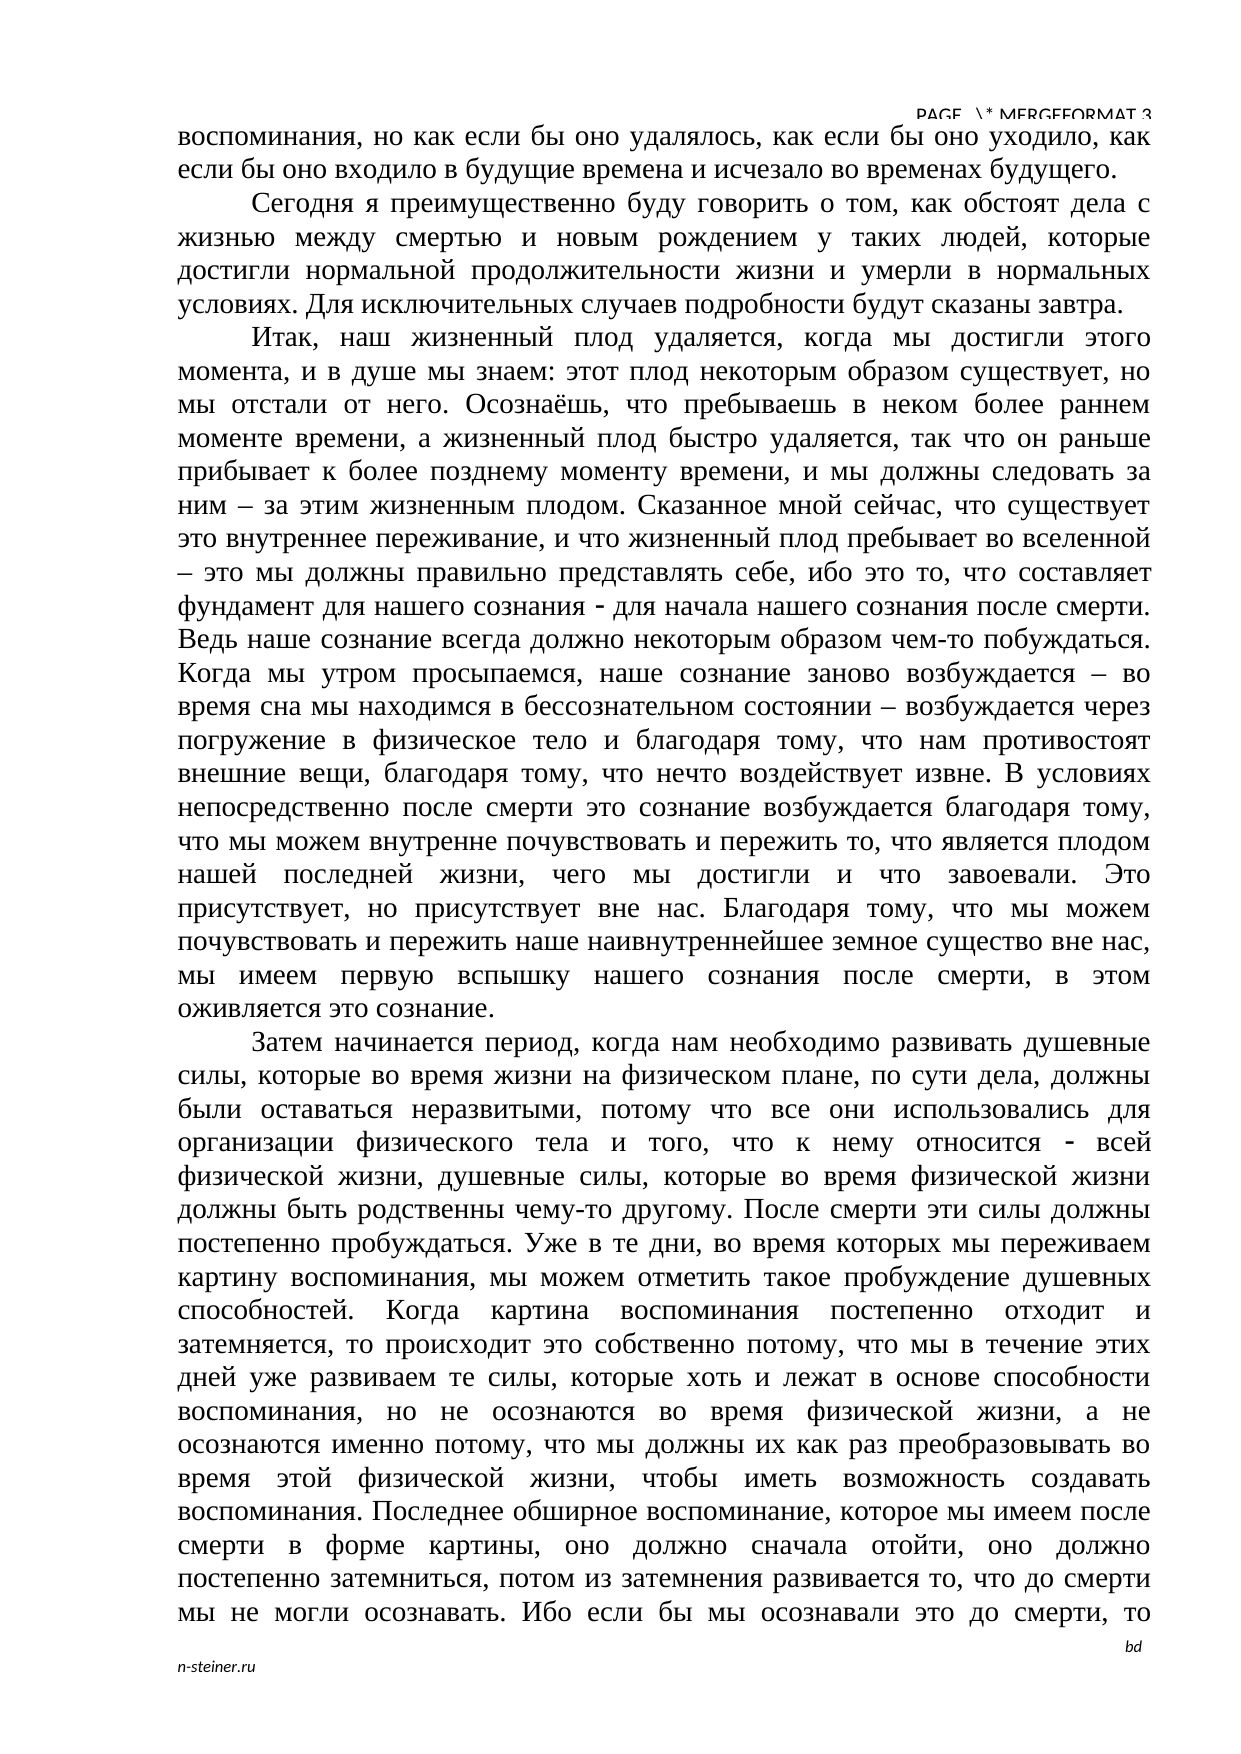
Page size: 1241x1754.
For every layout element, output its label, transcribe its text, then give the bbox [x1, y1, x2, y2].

text Сегодня я преимущественно буду говорить о том, как обстоят дела с жизнью между смертью и новым рождением у таких людей, которые достигли нормальной продолжительности жизни и умерли в нормальных условиях. Для исключительных случаев подробности будут сказаны завтра. [177, 185, 1152, 319]
text воспоминания, но как если бы оно удалялось, как если бы оно уходило, как если бы оно входило в будущие времена и исчезало во временах будущего. [177, 118, 1152, 185]
text Итак, наш жизненный плод удаляется, когда мы достигли этого момента, и в душе мы знаем: этот плод некоторым образом существует, но мы отстали от него. Осознаёшь, что пребываешь в неком более раннем моменте времени, а жизненный плод быстро удаляется, так что он раньше прибывает к более позднему моменту времени, и мы должны следовать за ним – за этим жизненным плодом. Сказанное мной сейчас, что существует это внутреннее переживание, и что жизненный плод пребывает во вселенной – это мы должны правильно представлять себе, ибо это то, что составляет фундамент для нашего сознания  для начала нашего сознания после смерти. Ведь наше сознание всегда должно некоторым образом чем-то побуждаться. Когда мы утром просыпаемся, наше сознание заново возбуждается – во время сна мы находимся в бессознательном состоянии – возбуждается через погружение в физическое тело и благодаря тому, что нам противостоят внешние вещи, благодаря тому, что нечто воздействует извне. В условиях непосредственно после смерти это сознание возбуждается благодаря тому, что мы можем внутренне почувствовать и пережить то, что является плодом нашей последней жизни, чего мы достигли и что завоевали. Это присутствует, но присутствует вне нас. Благодаря тому, что мы можем почувствовать и пережить наше наивнутреннейшее земное существо вне нас, мы имеем первую вспышку нашего сознания после смерти, в этом оживляется это сознание. [177, 319, 1152, 1024]
text Затем начинается период, когда нам необходимо развивать душевные силы, которые во время жизни на физическом плане, по сути дела, должны были оставаться неразвитыми, потому что все они использовались для организации физического тела и того, что к нему относится  всей физической жизни, душевные силы, которые во время физической жизни должны быть родственны чему-то другому. После смерти эти силы должны постепенно пробуждаться. Уже в те дни, во время которых мы переживаем картину воспоминания, мы можем отметить такое пробуждение душевных способностей. Когда картина воспоминания постепенно отходит и затемняется, то происходит это собственно потому, что мы в течение этих дней уже развиваем те силы, которые хоть и лежат в основе способности воспоминания, но не осознаются во время физической жизни, а не осознаются именно потому, что мы должны их как раз преобразовывать во время этой физической жизни, чтобы иметь возможность создавать воспоминания. Последнее обширное воспоминание, которое мы имеем после смерти в форме картины, оно должно сначала отойти, оно должно постепенно затемниться, потом из затемнения развивается то, что до смерти мы не могли осознавать. Ибо если бы мы осознавали это до смерти, то [177, 1024, 1152, 1628]
